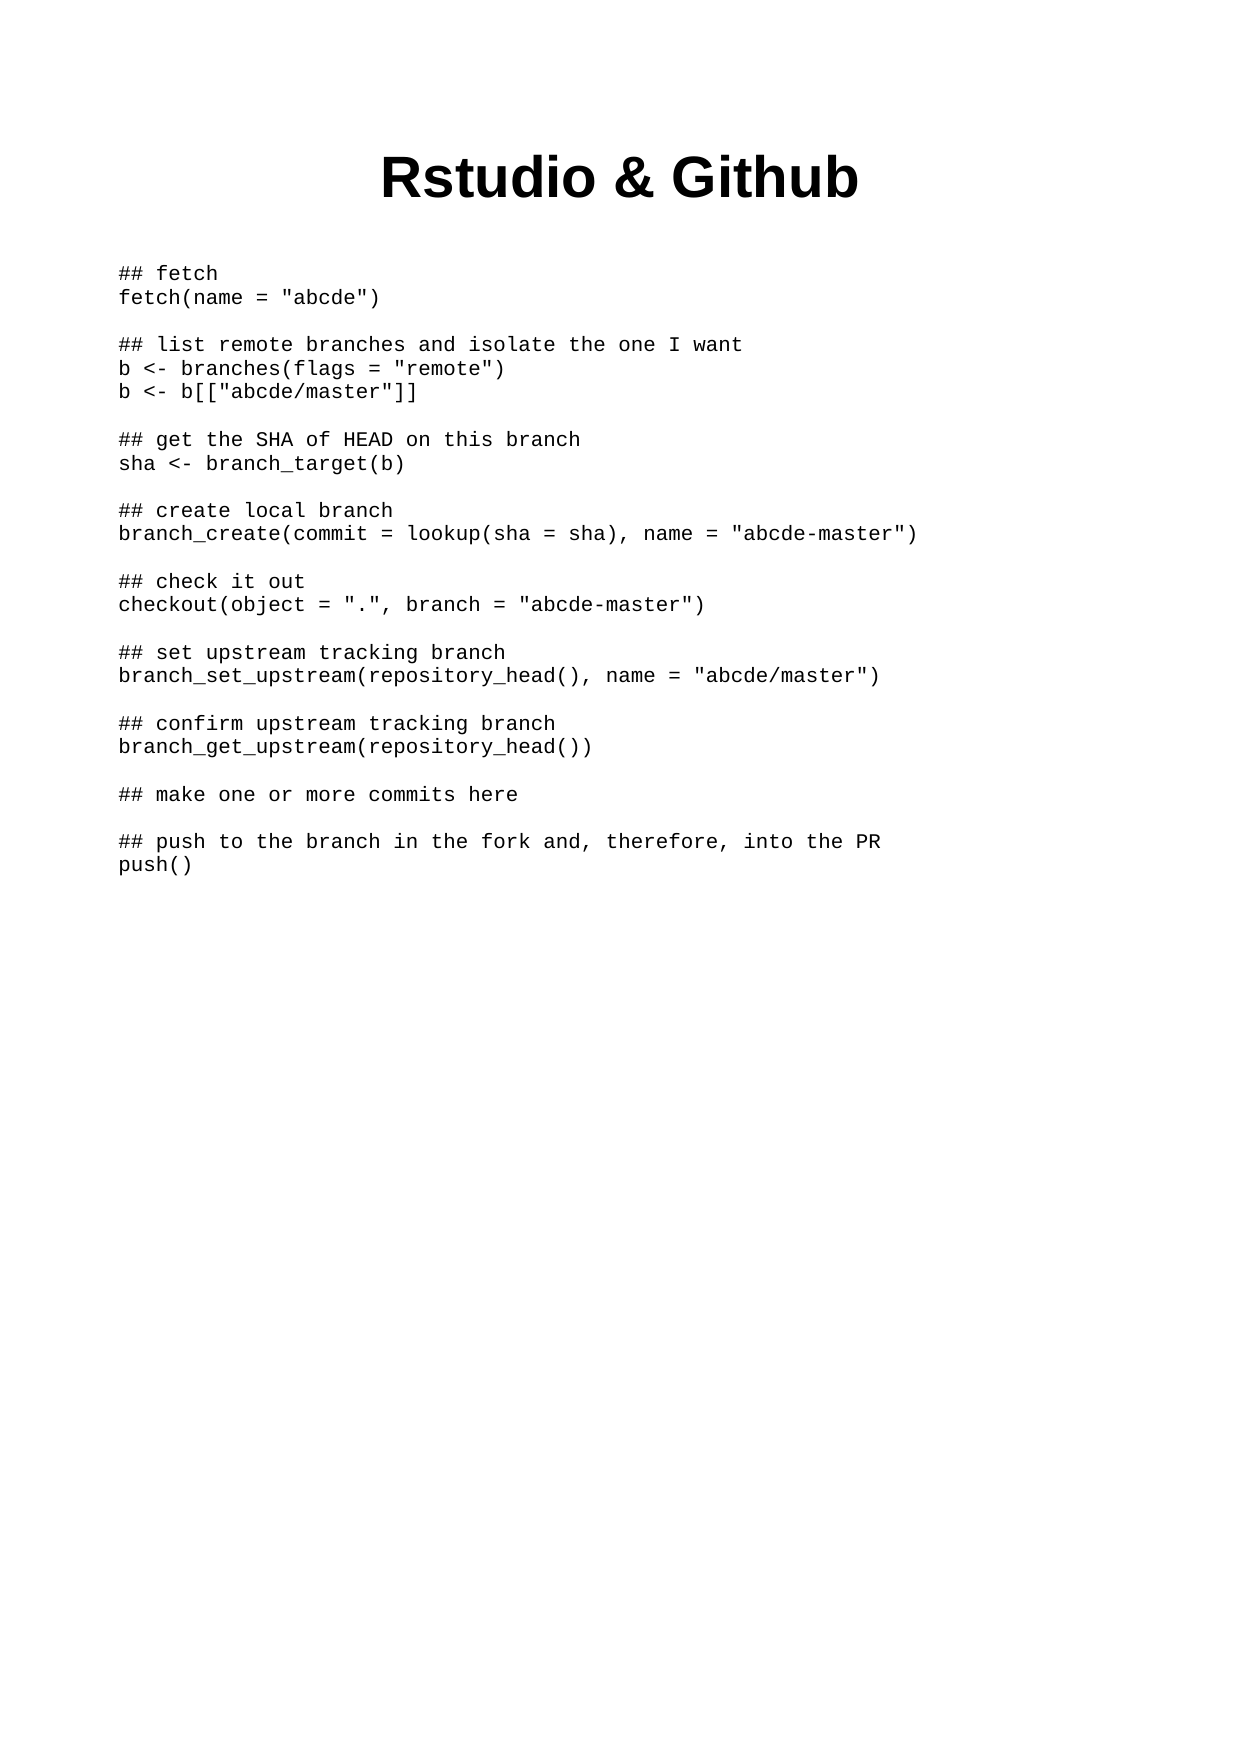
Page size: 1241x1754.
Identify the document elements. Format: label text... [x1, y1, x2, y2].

text ## push to the branch in the fork and, therefore, into the PR [118, 831, 1122, 854]
text b <- b[["abcde/master"]] [118, 382, 1122, 405]
text ## confirm upstream tracking branch [118, 713, 1122, 736]
text b <- branches(flags = "remote") [118, 358, 1122, 382]
text ## get the SHA of HEAD on this branch [118, 429, 1122, 452]
text branch_create(commit = lookup(sha = sha), name = "abcde-master") [118, 523, 1122, 547]
text ## create local branch [118, 500, 1122, 523]
text ## set upstream tracking branch [118, 642, 1122, 665]
text checkout(object = ".", branch = "abcde-master") [118, 594, 1122, 618]
text sha <- branch_target(b) [118, 452, 1122, 476]
text ## check it out [118, 571, 1122, 594]
text branch_set_upstream(repository_head(), name = "abcde/master") [118, 665, 1122, 689]
text ## make one or more commits here [118, 783, 1122, 807]
text push() [118, 854, 1122, 878]
text ## list remote branches and isolate the one I want [118, 334, 1122, 358]
text fetch(name = "abcde") [118, 287, 1122, 311]
text branch_get_upstream(repository_head()) [118, 736, 1122, 760]
text ## fetch [118, 263, 1122, 287]
